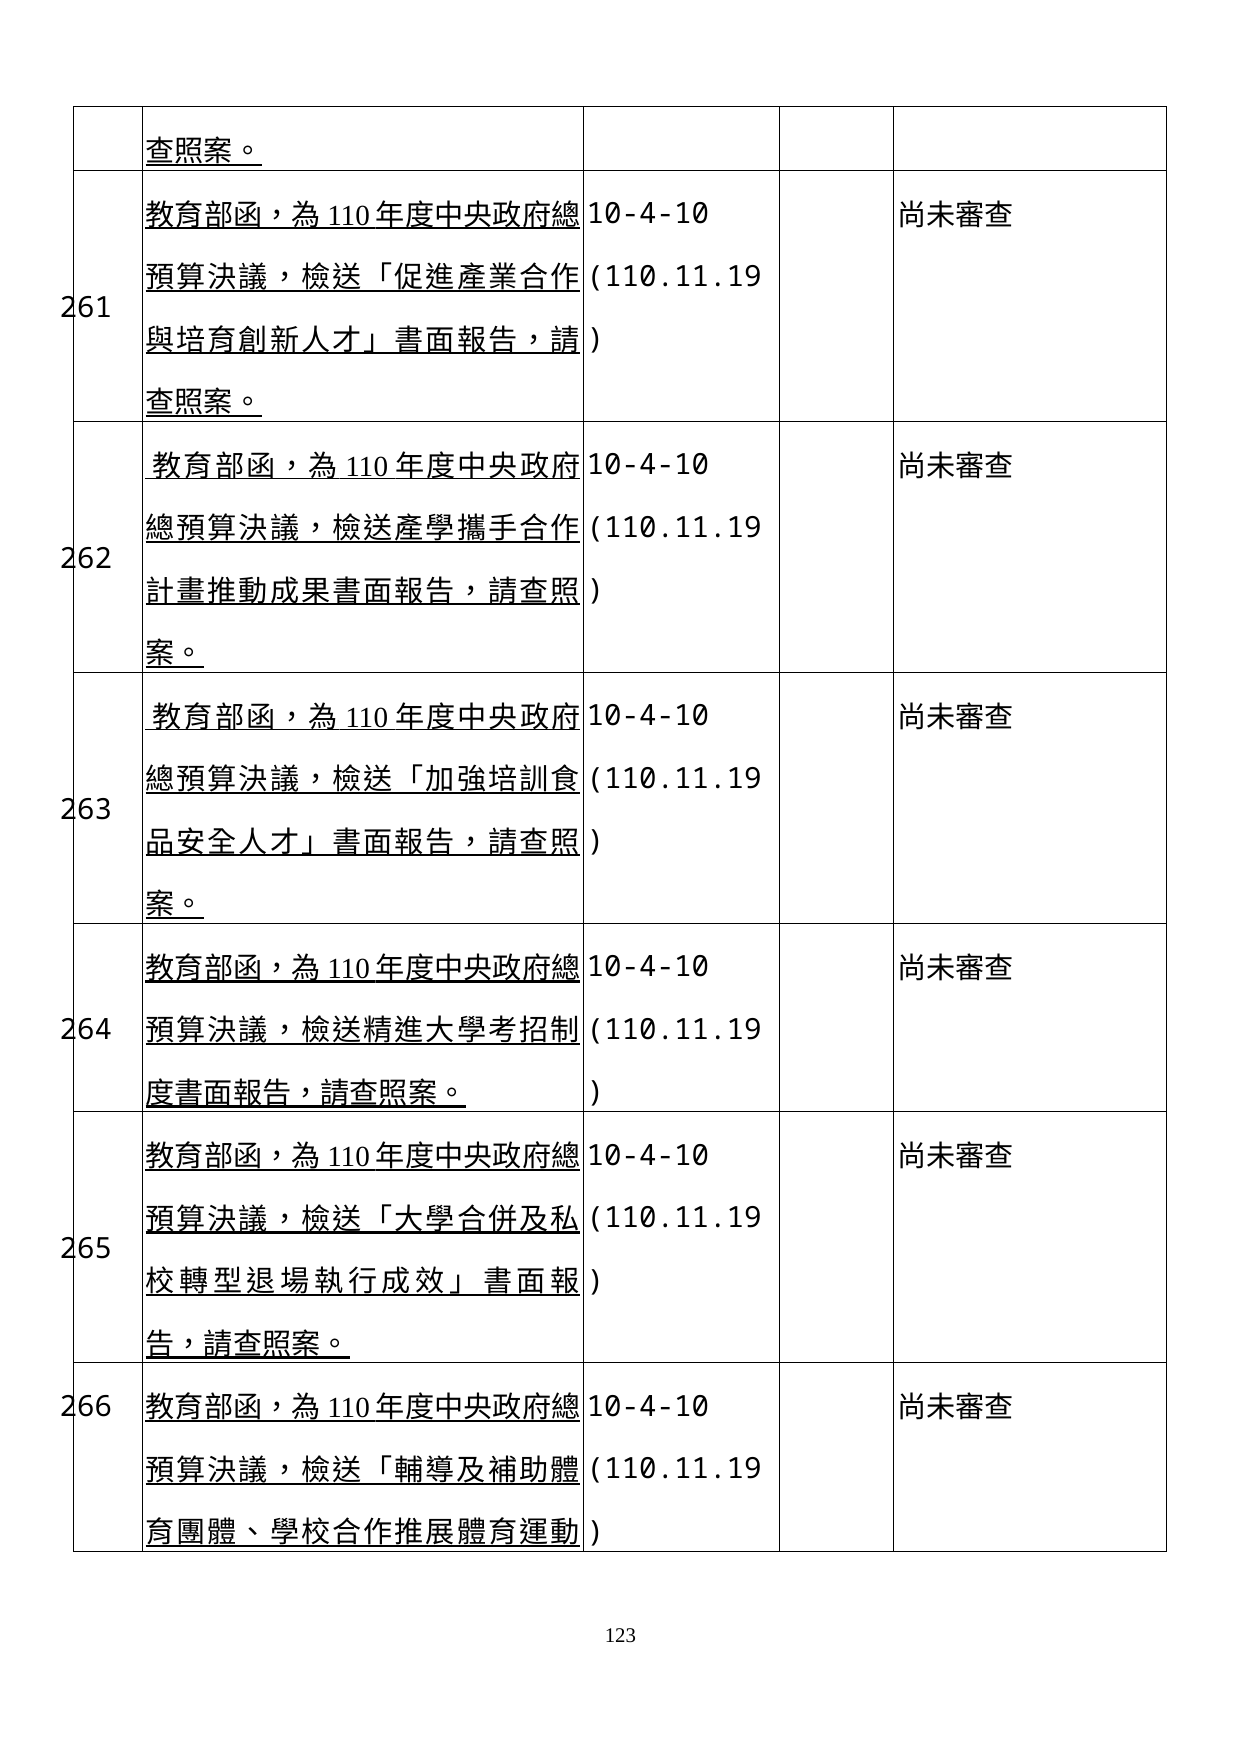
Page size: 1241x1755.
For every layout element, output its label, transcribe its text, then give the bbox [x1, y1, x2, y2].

table_cell [74, 107, 142, 169]
table_cell 10-4-10 (110.11.19) [584, 924, 779, 1111]
table_cell 尚未審查 [894, 1112, 1166, 1362]
table_cell 10-4-10 (110.11.19) [584, 1363, 779, 1551]
table_cell [894, 107, 1166, 169]
table_cell 10-4-10 (110.11.19) [584, 1112, 779, 1362]
table_cell [74, 673, 142, 923]
table_cell [74, 1363, 142, 1551]
table_cell 教育部函，為110年度中央政府總預算決議，檢送「加強培訓食品安全人才」書面報告，請查照案。 [143, 673, 583, 923]
table_cell 尚未審查 [894, 924, 1166, 1111]
table_cell 教育部函，為110年度中央政府總預算決議，檢送「促進產業合作與培育創新人才」書面報告，請查照案。 [143, 171, 583, 421]
table_cell [780, 924, 893, 1111]
table_cell 查照案。 [143, 107, 583, 169]
table_cell [780, 1112, 893, 1362]
table_cell [74, 422, 142, 672]
table_cell 10-4-10 (110.11.19) [584, 171, 779, 421]
table_cell [74, 171, 142, 421]
table_cell 10-4-10 (110.11.19) [584, 673, 779, 923]
table_cell [74, 1112, 142, 1362]
table_cell [780, 1363, 893, 1551]
table_cell 尚未審查 [894, 422, 1166, 672]
table_cell [780, 673, 893, 923]
table_cell [780, 422, 893, 672]
table_cell [780, 107, 893, 169]
table_cell 教育部函，為110年度中央政府總預算決議，檢送產學攜手合作計畫推動成果書面報告，請查照案。 [143, 422, 583, 672]
table_cell [74, 924, 142, 1111]
table_cell 尚未審查 [894, 171, 1166, 421]
table_cell 教育部函，為110年度中央政府總預算決議，檢送精進大學考招制度書面報告，請查照案。 [143, 924, 583, 1111]
table_cell 教育部函，為110年度中央政府總預算決議，檢送「大學合併及私校轉型退場執行成效」書面報告，請查照案。 [143, 1112, 583, 1362]
table_cell [584, 107, 779, 169]
table_cell 教育部函，為110年度中央政府總預算決議，檢送「輔導及補助體育團體、學校合作推展體育運動 [143, 1363, 583, 1551]
table_cell [780, 171, 893, 421]
table_cell 尚未審查 [894, 1363, 1166, 1551]
table_cell 尚未審查 [894, 673, 1166, 923]
table_cell 10-4-10 (110.11.19) [584, 422, 779, 672]
